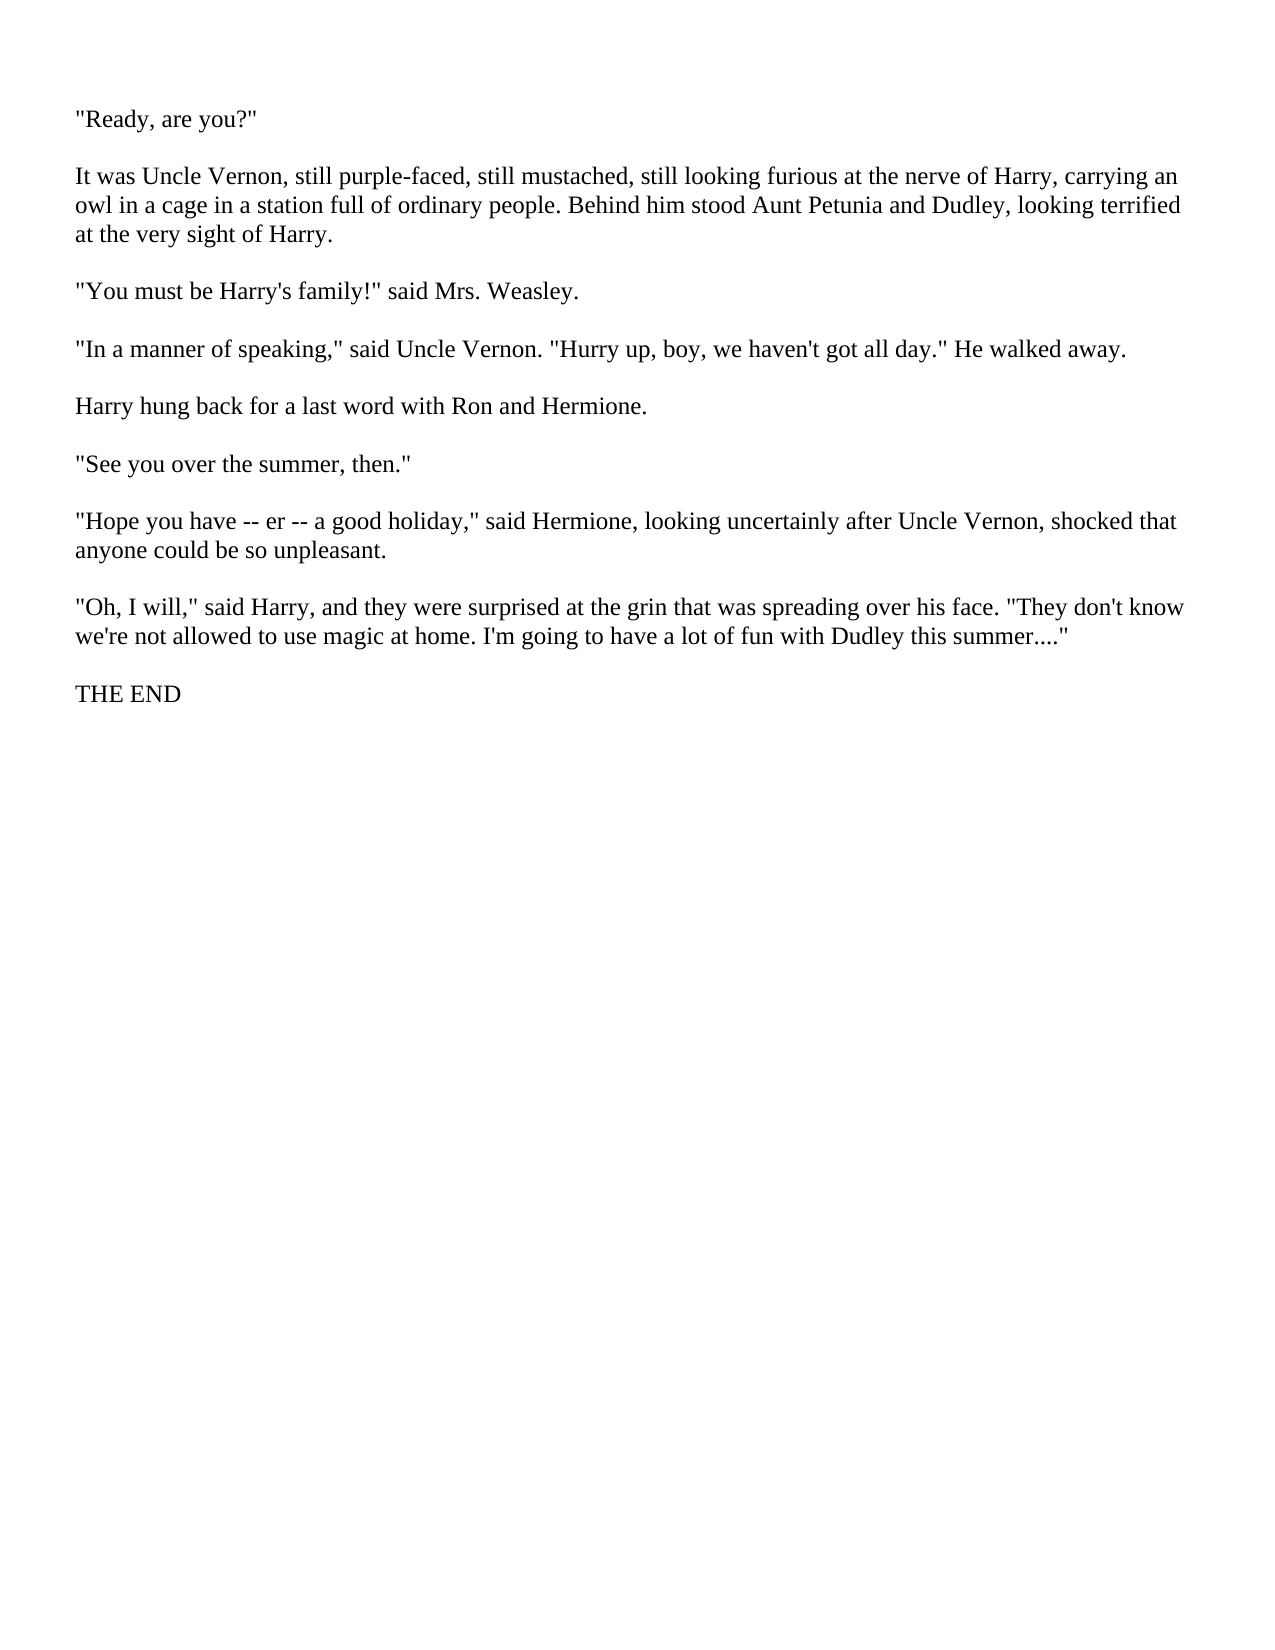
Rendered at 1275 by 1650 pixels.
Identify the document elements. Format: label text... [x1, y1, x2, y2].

text It was Uncle Vernon, still purple-faced, still mustached, still looking furious at the nerve of Harry, carrying an owl in a cage in a station full of ordinary people. Behind him stood Aunt Petunia and Dudley, looking terrified at the very sight of Harry. [75, 161, 1200, 247]
text "In a manner of speaking," said Uncle Vernon. "Hurry up, boy, we haven't got all day." He walked away. [75, 334, 1200, 362]
text "See you over the summer, then." [75, 449, 1200, 477]
text Harry hung back for a last word with Ron and Hermione. [75, 391, 1200, 420]
text "You must be Harry's family!" said Mrs. Weasley. [75, 276, 1200, 305]
text THE END [75, 679, 1200, 707]
text "Hope you have -- er -- a good holiday," said Hermione, looking uncertainly after Uncle Vernon, shocked that anyone could be so unpleasant. [75, 506, 1200, 564]
text "Oh, I will," said Harry, and they were surprised at the grin that was spreading over his face. "They don't know we're not allowed to use magic at home. I'm going to have a lot of fun with Dudley this summer...." [75, 592, 1200, 650]
text "Ready, are you?" [75, 104, 1200, 132]
